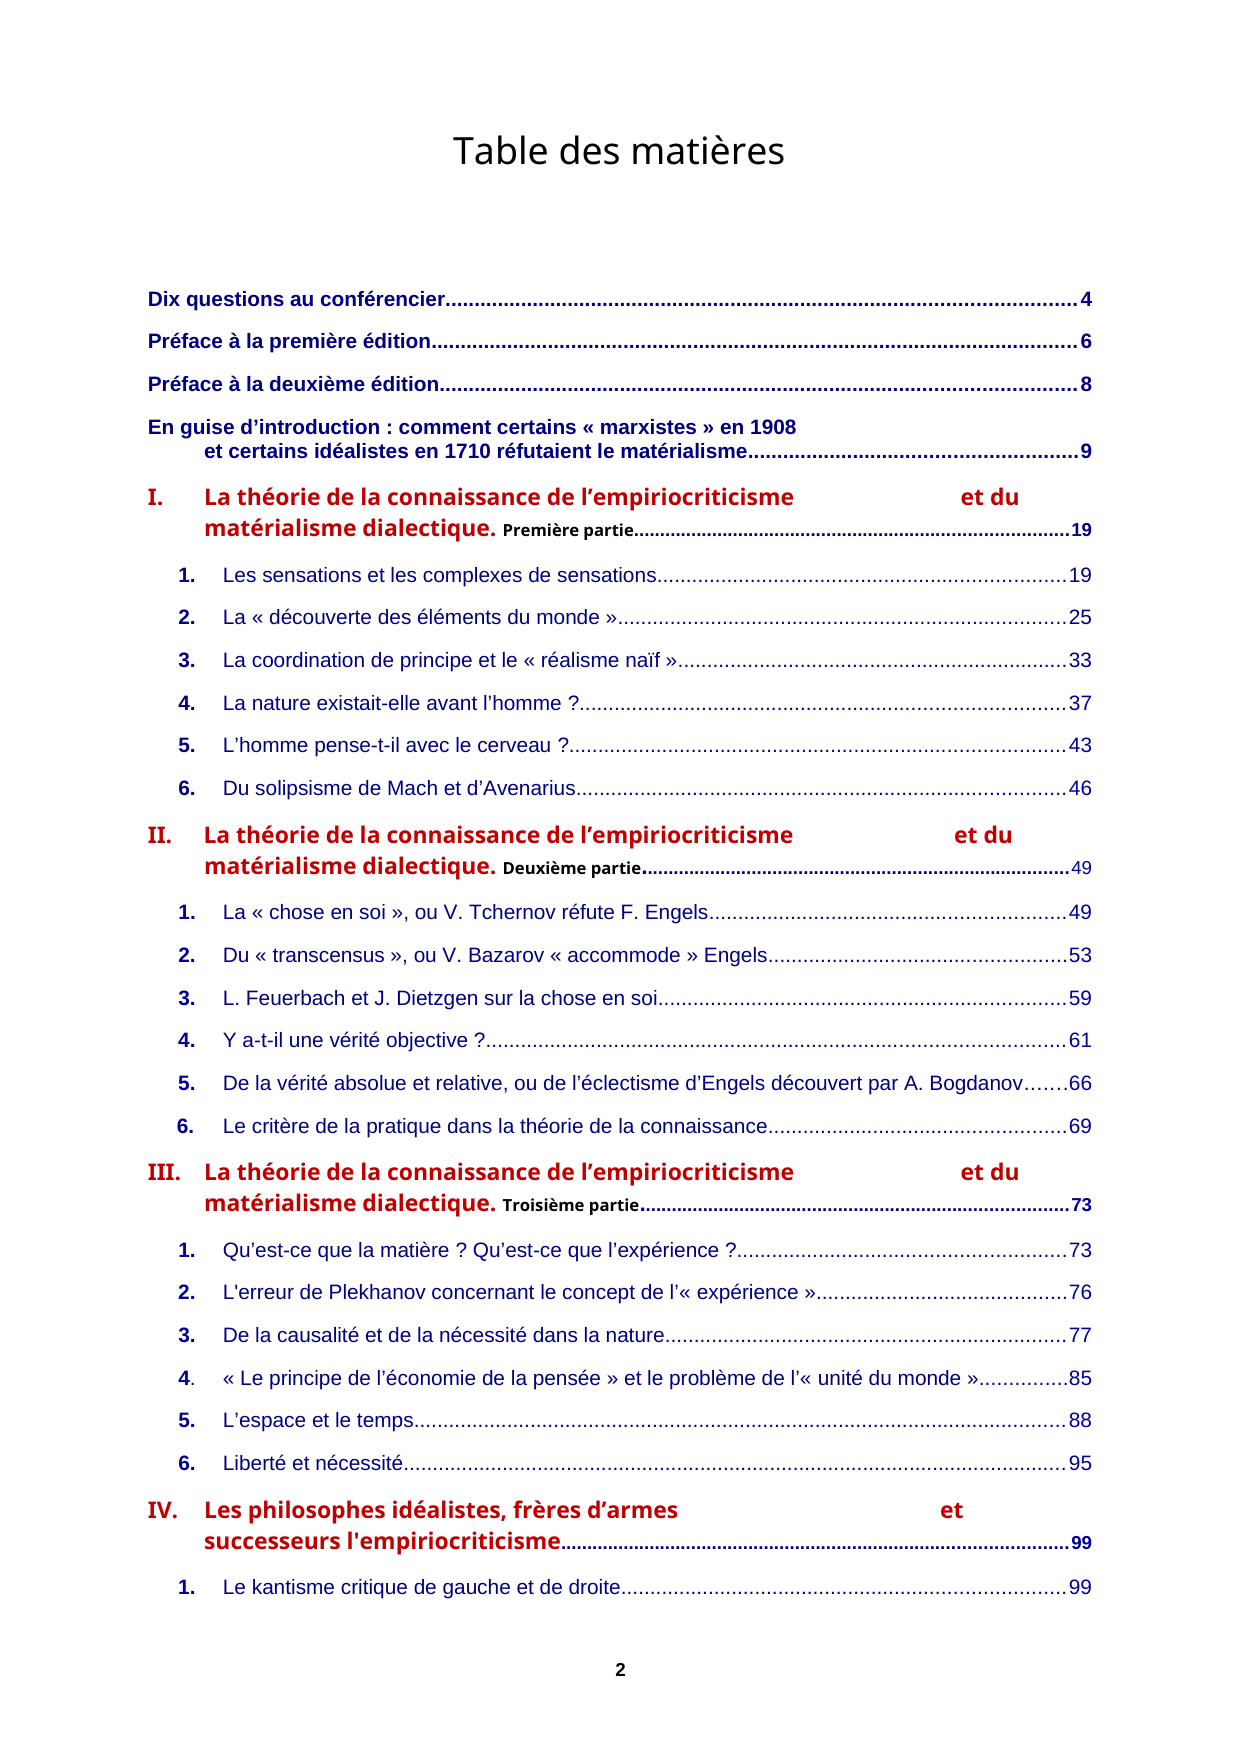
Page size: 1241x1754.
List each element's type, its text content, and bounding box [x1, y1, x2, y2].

text Préface à la première édition 6 [148, 329, 1093, 353]
text 5. L’espace et le temps 88 [166, 1408, 1093, 1432]
text 3. La coordination de principe et le « réalisme naïf » 33 [166, 648, 1093, 672]
text 6. Du solipsisme de Mach et d’Avenarius 46 [166, 776, 1093, 800]
text Dix questions au conférencier 4 [148, 286, 1093, 310]
text 1. La « chose en soi », ou V. Tchernov réfute F. Engels 49 [166, 900, 1093, 924]
text 5. L’homme pense-t-il avec le cerveau ? 43 [166, 733, 1093, 757]
text 2. Du « transcensus », ou V. Bazarov « accommode » Engels 53 [166, 943, 1093, 967]
text IV. Les philosophes idéalistes, frères d’armes et successeurs l'empiriocriticisme 99 [148, 1494, 1093, 1556]
text 4. La nature existait-elle avant l’homme ? 37 [166, 691, 1093, 714]
text En guise d’introduction : comment certains « marxistes » en 1908 et certains idéalistes en 1710 réfutaient le matérialisme 9 [148, 414, 1093, 462]
text 1. Les sensations et les complexes de sensations 19 [166, 562, 1093, 586]
text 3. De la causalité et de la nécessité dans la nature 77 [166, 1323, 1093, 1347]
text III. La théorie de la connaissance de l’empiriocriticisme et du matérialisme dialectique. Troisième partie. 73 [148, 1156, 1093, 1219]
text 2. La « découverte des éléments du monde » 25 [166, 605, 1093, 629]
text 6. Liberté et nécessité 95 [166, 1451, 1093, 1475]
text 4. Y a‑t‑il une vérité objective ? 61 [166, 1028, 1093, 1052]
text Préface à la deuxième édition 8 [148, 372, 1093, 396]
text 1. Le kantisme critique de gauche et de droite 99 [166, 1575, 1093, 1599]
text 3. L. Feuerbach et J. Dietzgen sur la chose en soi 59 [166, 985, 1093, 1009]
text I. La théorie de la connaissance de l’empiriocriticisme et du matérialisme dialectique. Première partie 19 [148, 481, 1093, 544]
text 5. De la vérité absolue et relative, ou de l’éclectisme d’Engels découvert par A. Bogdanov 66 [166, 1071, 1093, 1095]
text Table des matières [145, 124, 1093, 175]
text 6. Le critère de la pratique dans la théorie de la connaissance 69 [148, 1113, 1093, 1137]
text 2. L'erreur de Plekhanov concernant le concept de l’« expérience » 76 [166, 1280, 1093, 1304]
text 4. « Le principe de l’économie de la pensée » et le problème de l’« unité du monde » 85 [166, 1366, 1093, 1389]
text 1. Qu’est-ce que la matière ? Qu’est-ce que l’expérience ? 73 [166, 1237, 1093, 1261]
text II. La théorie de la connaissance de l’empiriocriticisme et du matérialisme dialectique. Deuxième partie. 49 [148, 819, 1093, 881]
